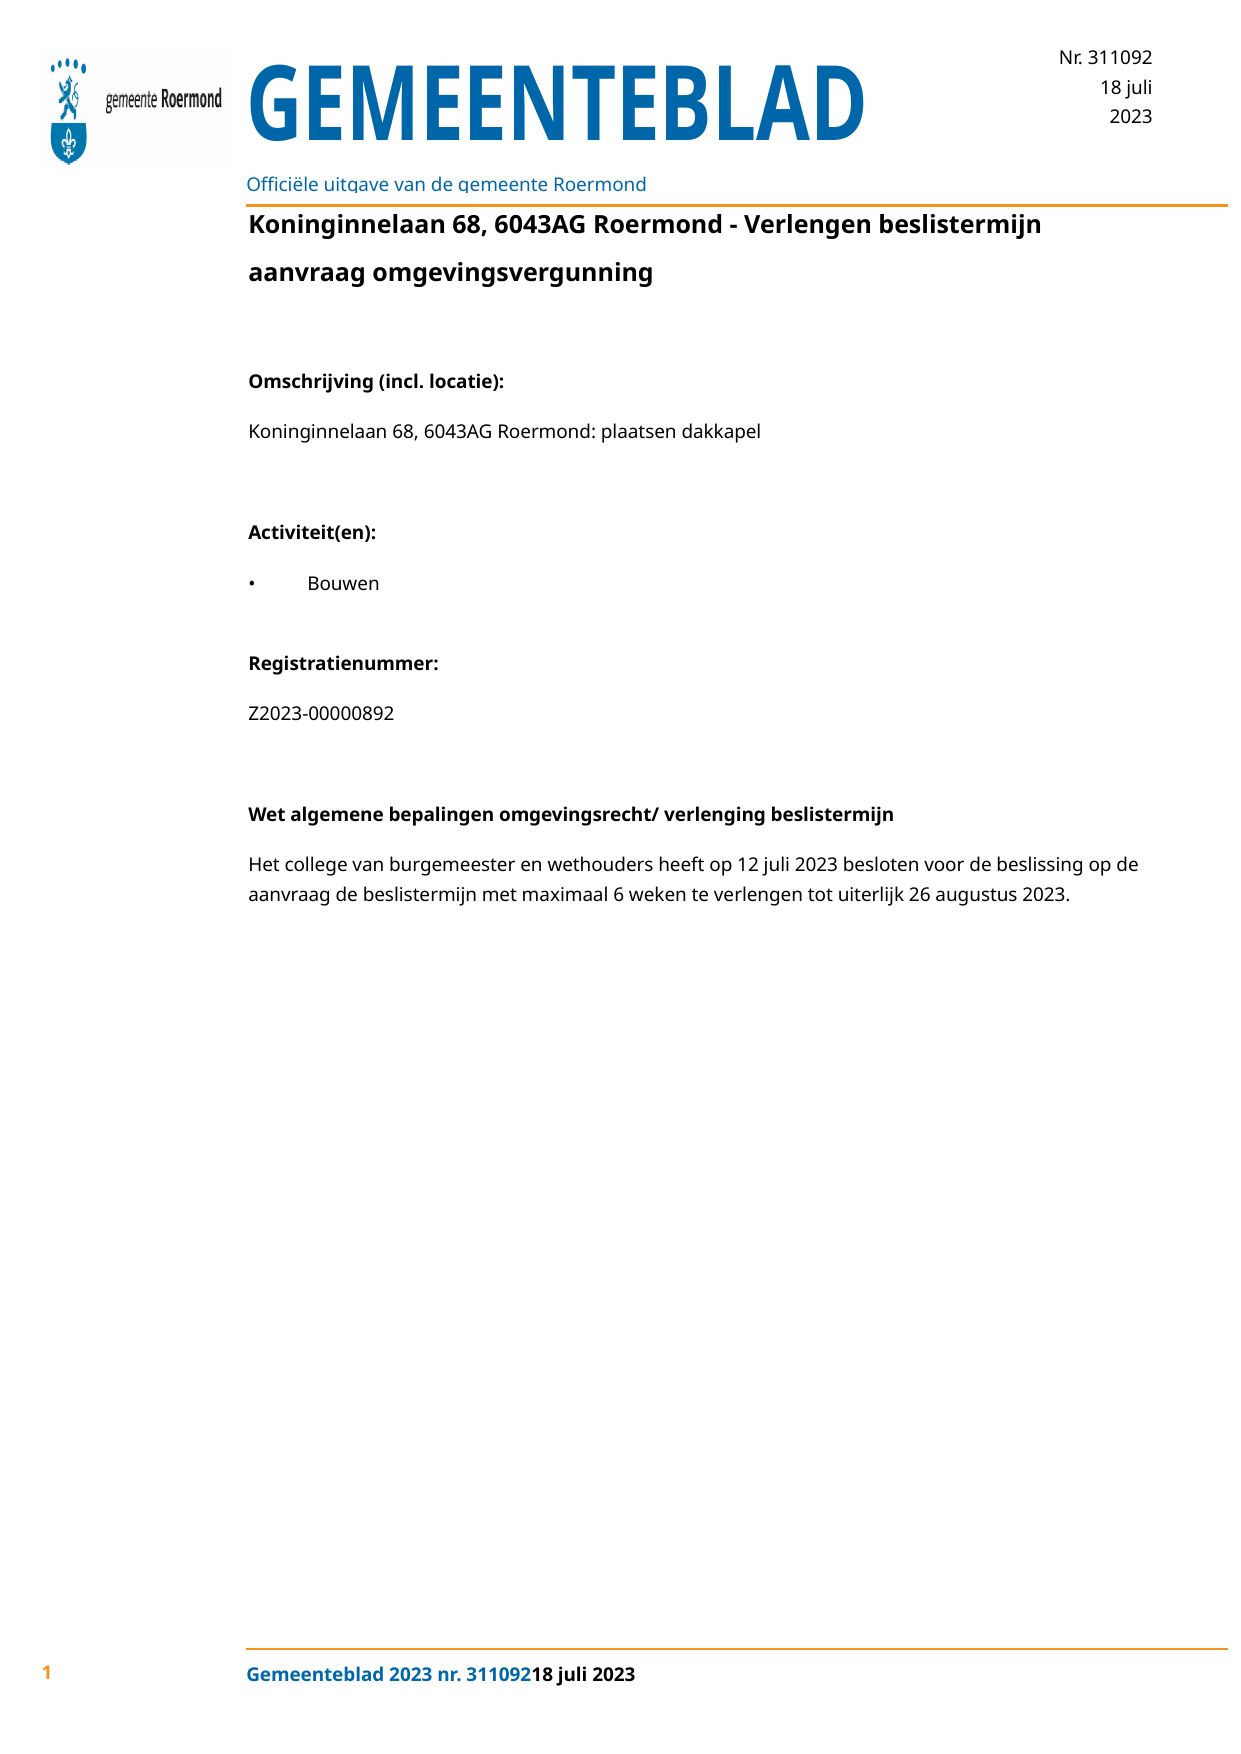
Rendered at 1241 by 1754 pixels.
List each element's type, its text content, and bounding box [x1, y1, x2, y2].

text Omschrijving (incl. locatie): [248, 368, 1152, 394]
list Bouwen [248, 570, 1152, 596]
text Het college van burgemeester en wethouders heeft op 12 juli 2023 besloten voor de beslissing op de aanvraag de beslistermijn met maximaal 6 weken te verlengen tot uiterlijk 26 augustus 2023. [248, 852, 1152, 907]
text Registratienummer: [248, 650, 1152, 676]
text Activiteit(en): [248, 519, 1152, 545]
text Koninginnelaan 68, 6043AG Roermond: plaatsen dakkapel [248, 419, 1152, 444]
text Wet algemene bepalingen omgevingsrecht/ verlenging beslistermijn [248, 801, 1152, 827]
picture [41, 47, 231, 172]
text Koninginnelaan 68, 6043AG Roermond - Verlengen beslistermijn aanvraag omgevingsvergunning [248, 207, 1152, 288]
text Z2023-00000892 [248, 700, 1152, 726]
